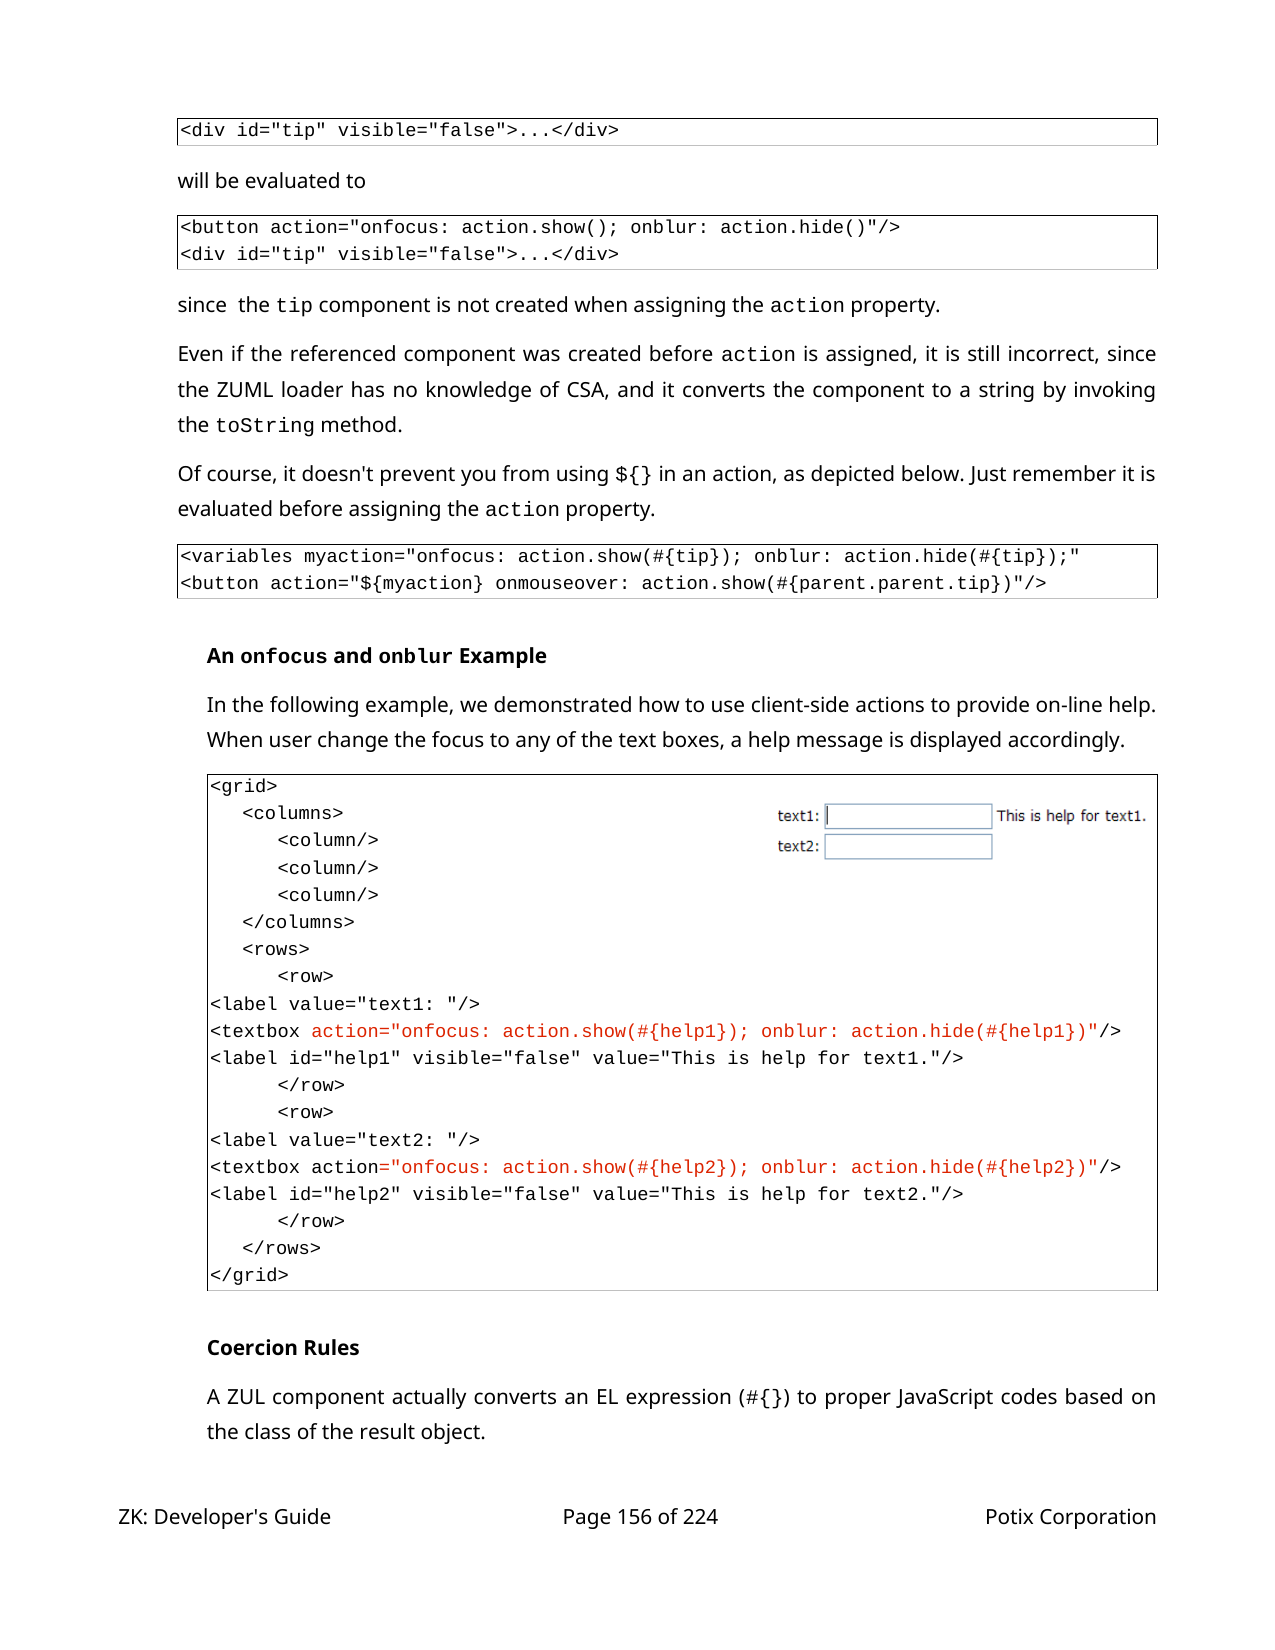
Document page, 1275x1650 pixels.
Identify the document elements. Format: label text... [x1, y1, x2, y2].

text <grid> [208, 775, 1157, 798]
text <label id="help1" visible="false" value="This is help for text1."/> [208, 1046, 1157, 1070]
text Of course, it doesn't prevent you from using ${} in an action, as depicted below. Just remember it is evaluated before assigning the action property. [177, 459, 1157, 523]
text A ZUL component actually converts an EL expression (#{}) to proper JavaScript codes based on the class of the result object. [207, 1382, 1157, 1446]
text will be evaluated to [177, 166, 1157, 194]
text <column/> [208, 856, 1157, 880]
text <row> [208, 1100, 1157, 1124]
text <row> [208, 964, 1157, 988]
subtitle An onfocus and onblur Example [207, 641, 1157, 669]
text In the following example, we demonstrated how to use client-side actions to provide on-line help. When user change the focus to any of the text boxes, a help message is displayed accordingly. [207, 690, 1157, 753]
subtitle Coercion Rules [207, 1333, 1157, 1361]
text <rows> [208, 937, 1157, 961]
text <columns> [208, 801, 776, 825]
text since the tip component is not created when assigning the action property. [177, 290, 1157, 318]
text <variables myaction="onfocus: action.show(#{tip}); onblur: action.hide(#{tip});" [178, 545, 1157, 568]
text Even if the referenced component was created before action is assigned, it is still incorrect, since the ZUML loader has no knowledge of CSA, and it converts the component to a string by invoking the toString method. [177, 339, 1157, 438]
text </row> [208, 1073, 1157, 1097]
text </rows> [208, 1236, 1157, 1260]
text </row> [208, 1209, 1157, 1233]
picture [776, 799, 1152, 863]
text <textbox action="onfocus: action.show(#{help2}); onblur: action.hide(#{help2})"/> [208, 1154, 1157, 1179]
text <label id="help2" visible="false" value="This is help for text2."/> [208, 1182, 1157, 1206]
text <column/> [208, 883, 1157, 907]
text <textbox action="onfocus: action.show(#{help1}); onblur: action.hide(#{help1})"/> [208, 1019, 1157, 1043]
text </columns> [208, 910, 1157, 934]
text <div id="tip" visible="false">...</div> [178, 119, 1157, 145]
text <button action="${myaction} onmouseover: action.show(#{parent.parent.tip})"/> [178, 571, 1157, 598]
text <label value="text2: "/> [208, 1127, 1157, 1152]
text <div id="tip" visible="false">...</div> [178, 242, 1157, 269]
text <column/> [208, 828, 776, 853]
text <label value="text1: "/> [208, 991, 1157, 1016]
text <button action="onfocus: action.show(); onblur: action.hide()"/> [178, 216, 1157, 239]
text </grid> [208, 1263, 1157, 1290]
